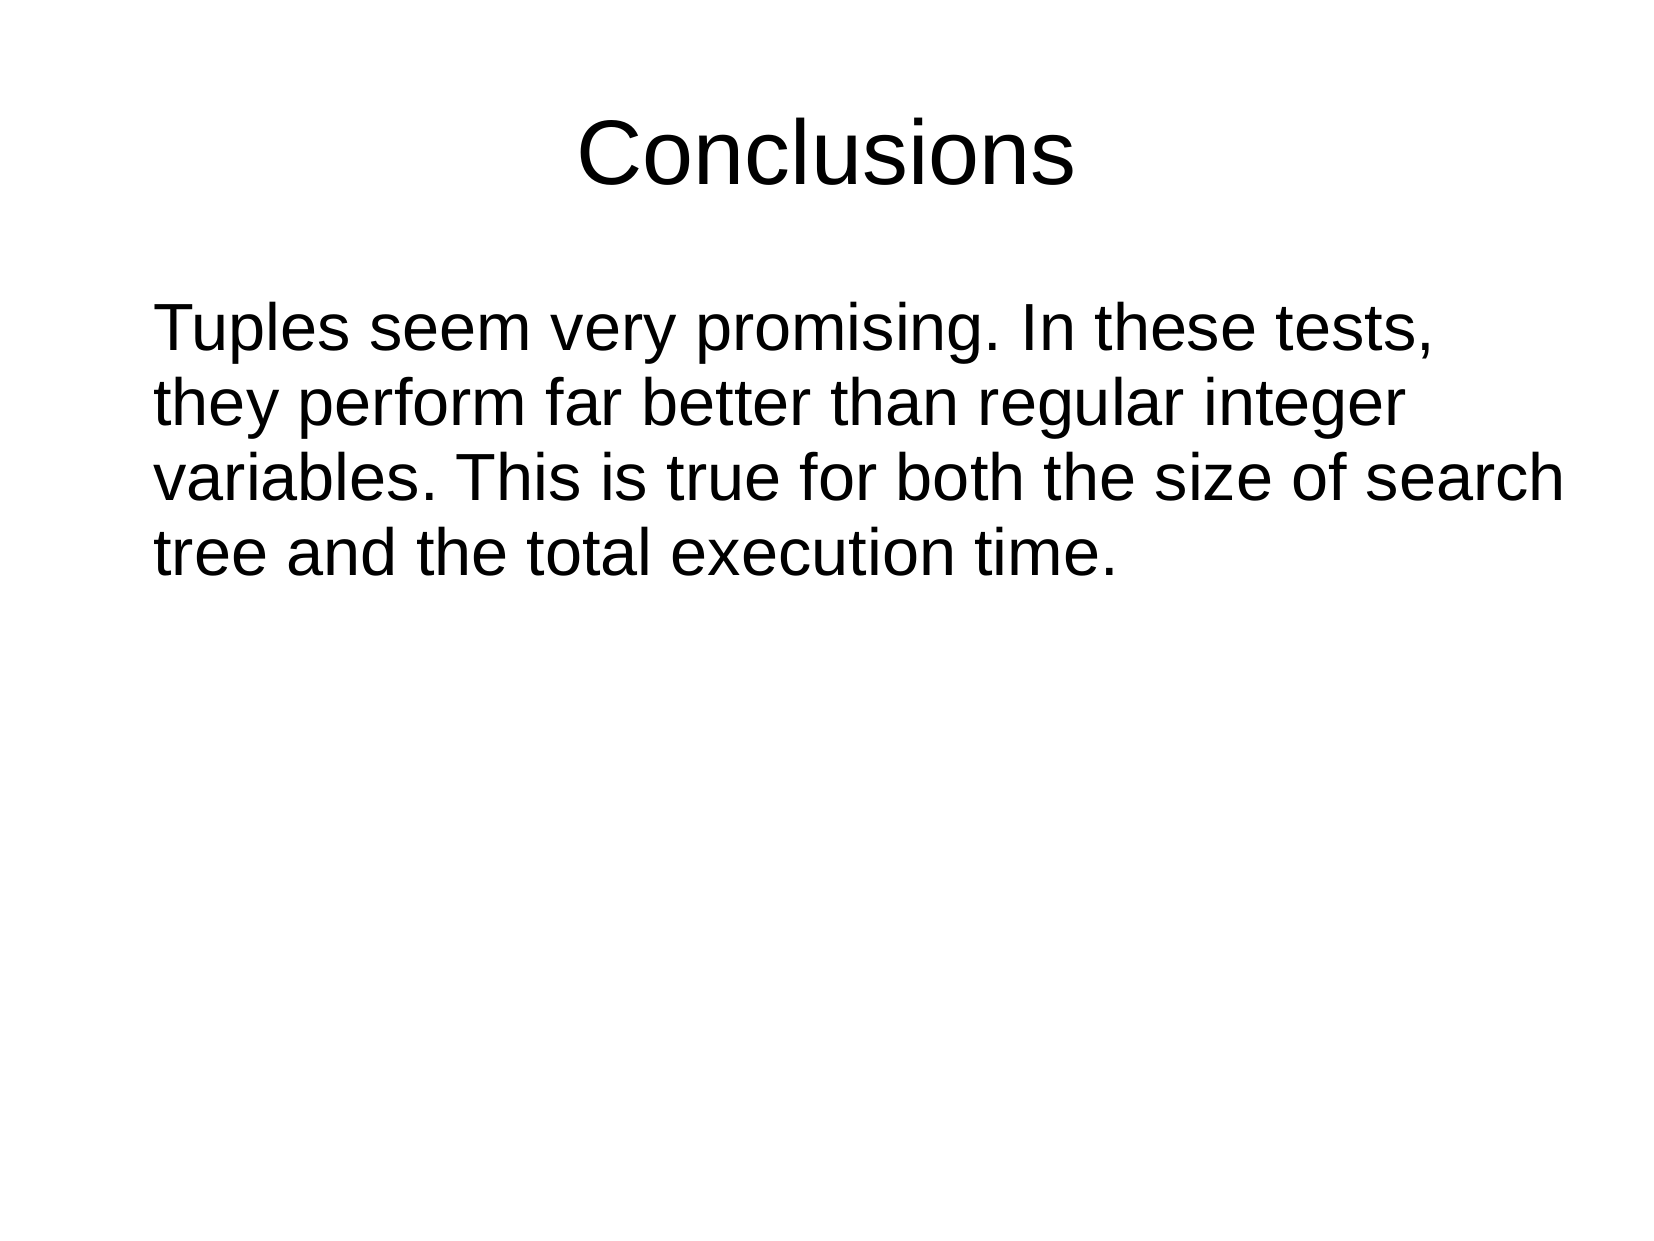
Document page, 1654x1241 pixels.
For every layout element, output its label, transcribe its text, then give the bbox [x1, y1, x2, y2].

list Tuples seem very promising. In these tests, they perform far better than regular integer variables. This is true for both the size of search tree and the total execution time. [82, 290, 1571, 1010]
title Conclusions [82, 49, 1571, 257]
